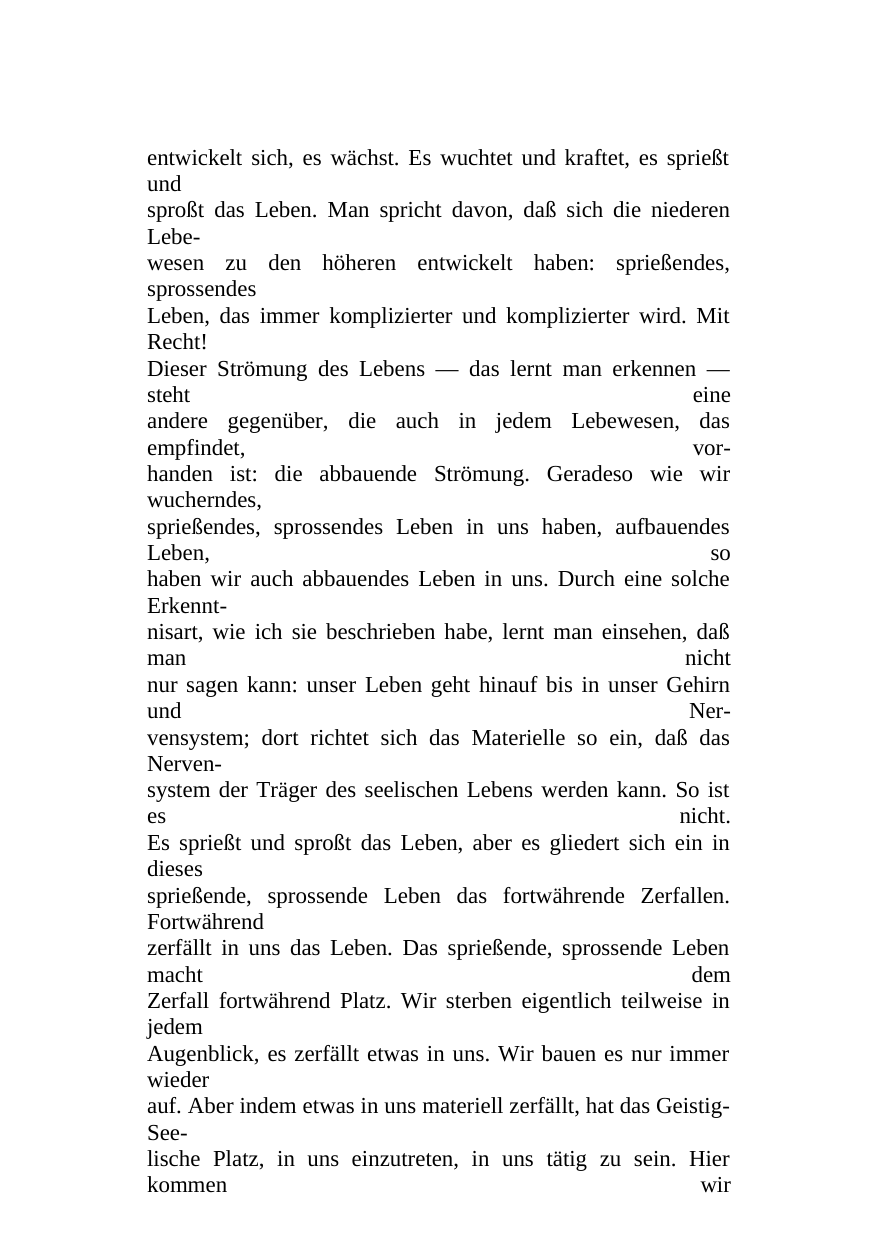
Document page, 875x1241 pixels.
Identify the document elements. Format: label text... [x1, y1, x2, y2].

text entwickelt sich, es wächst. Es wuchtet und kraftet, es sprießt und sproßt das Leben. Man spricht davon, daß sich die niederen Lebe- wesen zu den höheren entwickelt haben: sprießendes, sprossendes Leben, das immer komplizierter und komplizierter wird. Mit Recht! Dieser Strömung des Lebens — das lernt man erkennen — steht eine andere gegenüber, die auch in jedem Lebewesen, das empfindet, vor- handen ist: die abbauende Strömung. Geradeso wie wir wucherndes, sprießendes, sprossendes Leben in uns haben, aufbauendes Leben, so haben wir auch abbauendes Leben in uns. Durch eine solche Erkennt- nisart, wie ich sie beschrieben habe, lernt man einsehen, daß man nicht nur sagen kann: unser Leben geht hinauf bis in unser Gehirn und Ner- vensystem; dort richtet sich das Materielle so ein, daß das Nerven- system der Träger des seelischen Lebens werden kann. So ist es nicht. Es sprießt und sproßt das Leben, aber es gliedert sich ein in dieses sprießende, sprossende Leben das fortwährende Zerfallen. Fortwährend zerfällt in uns das Leben. Das sprießende, sprossende Leben macht dem Zerfall fortwährend Platz. Wir sterben eigentlich teilweise in jedem Augenblick, es zerfällt etwas in uns. Wir bauen es nur immer wieder auf. Aber indem etwas in uns materiell zerfällt, hat das Geistig-See- lische Platz, in uns einzutreten, in uns tätig zu sein. Hier kommen wir [147, 144, 731, 1198]
